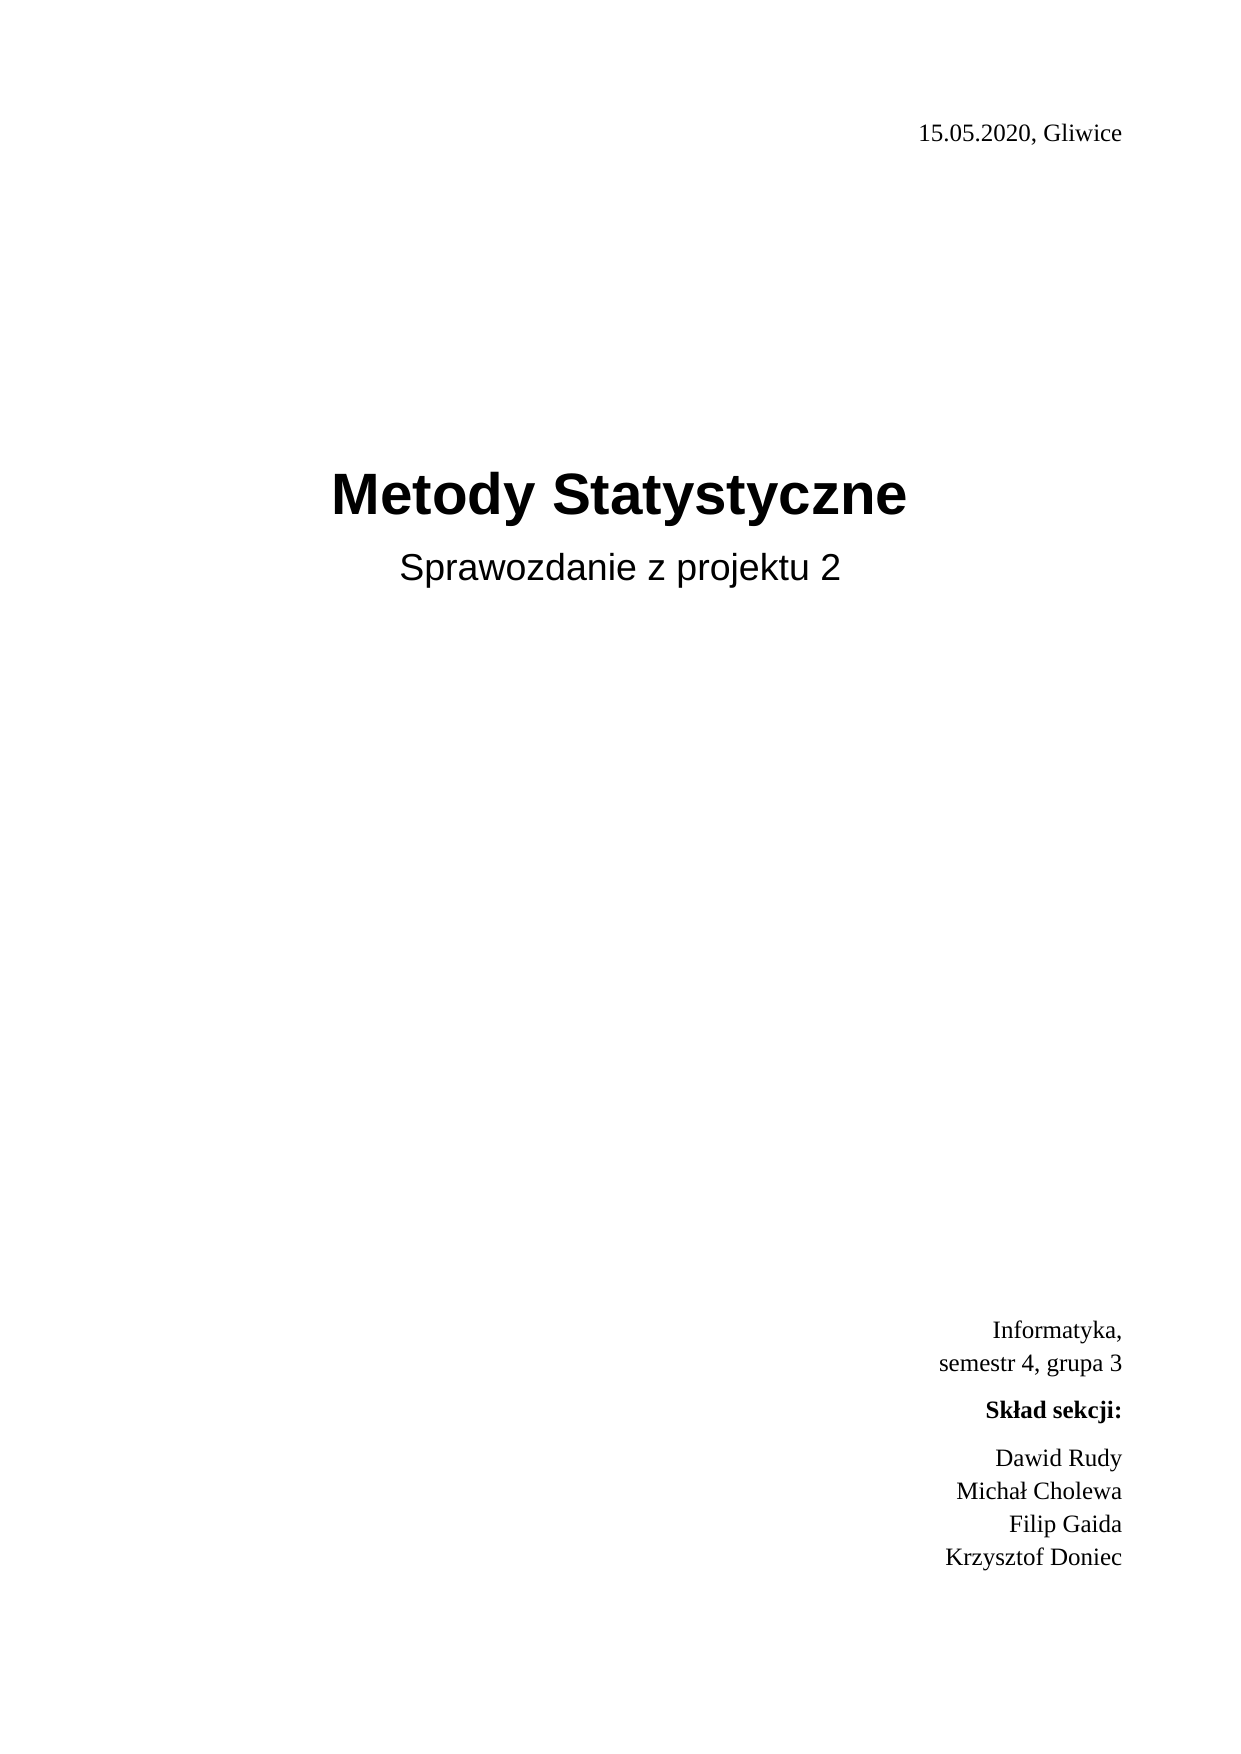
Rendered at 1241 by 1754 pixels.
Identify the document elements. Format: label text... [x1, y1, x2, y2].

subtitle Sprawozdanie z projektu 2 [118, 545, 1122, 588]
text 15.05.2020, Gliwice [118, 118, 1122, 147]
text Dawid Rudy Michał Cholewa Filip Gaida Krzysztof Doniec [118, 1443, 1122, 1571]
text Skład sekcji: [118, 1396, 1122, 1424]
text Informatyka, semestr 4, grupa 3 [118, 1315, 1122, 1377]
title Metody Statystyczne [118, 459, 1122, 526]
